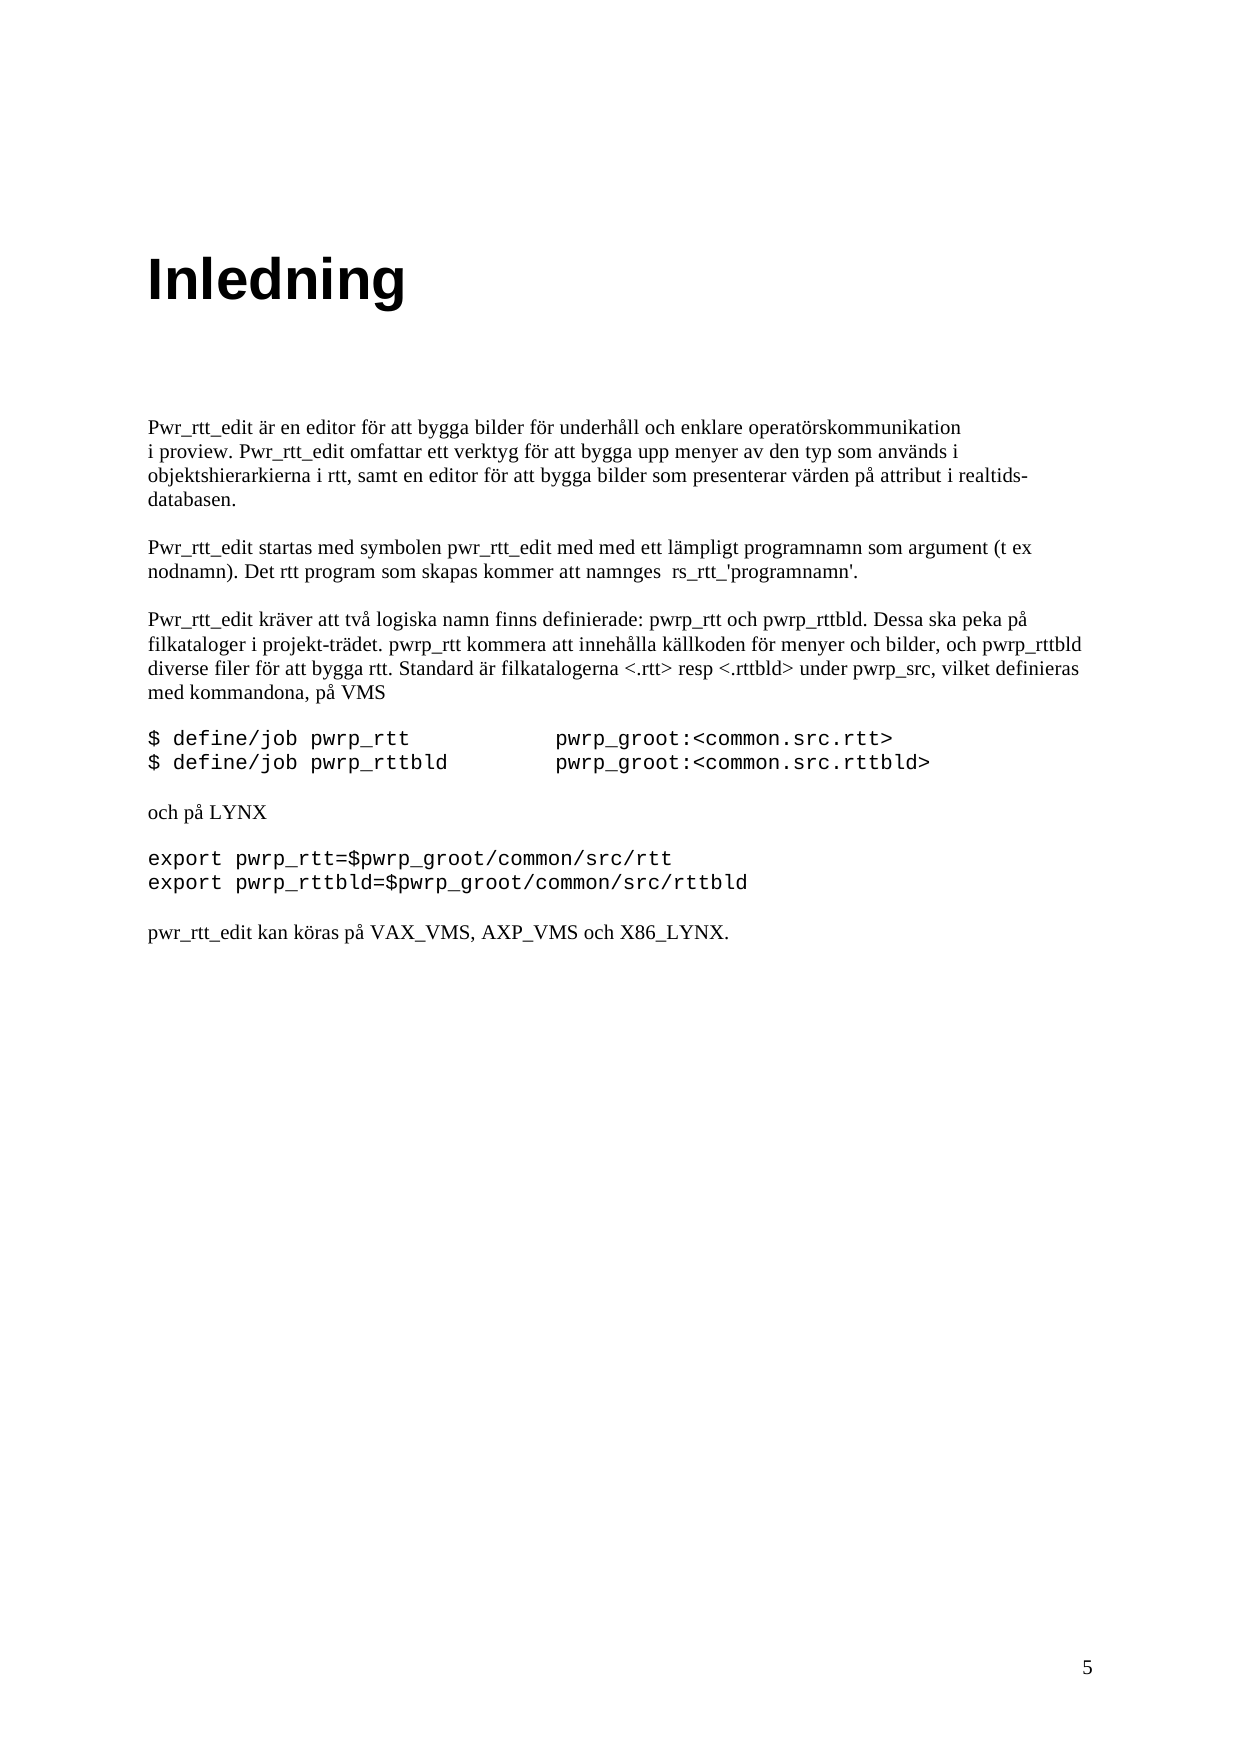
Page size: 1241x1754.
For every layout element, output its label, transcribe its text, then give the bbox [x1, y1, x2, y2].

text Pwr_rtt_edit startas med symbolen pwr_rtt_edit med med ett lämpligt programnamn som argument (t ex nodnamn). Det rtt program som skapas kommer att namnges rs_rtt_'programnamn'. [148, 535, 1093, 583]
subtitle Inledning [148, 245, 1093, 312]
text Pwr_rtt_edit kräver att två logiska namn finns definierade: pwrp_rtt och pwrp_rttbld. Dessa ska peka på filkataloger i projekt-trädet. pwrp_rtt kommera att innehålla källkoden för menyer och bilder, och pwrp_rttbld diverse filer för att bygga rtt. Standard är filkatalogerna <.rtt> resp <.rttbld> under pwrp_src, vilket definieras med kommandona, på VMS [148, 607, 1093, 703]
text i proview. Pwr_rtt_edit omfattar ett verktyg för att bygga upp menyer av den typ som används i objektshierarkierna i rtt, samt en editor för att bygga bilder som presenterar värden på attribut i realtids-databasen. [148, 439, 1093, 511]
text export pwrp_rtt=$pwrp_groot/common/src/rtt [148, 848, 1093, 872]
text pwr_rtt_edit kan köras på VAX_VMS, AXP_VMS och X86_LYNX. [148, 920, 1093, 944]
text $ define/job pwrp_rttbld pwrp_groot:<common.src.rttbld> [148, 752, 1093, 776]
text och på LYNX [148, 799, 1093, 824]
text Pwr_rtt_edit är en editor för att bygga bilder för underhåll och enklare operatörskommunikation [148, 415, 1093, 439]
text export pwrp_rttbld=$pwrp_groot/common/src/rttbld [148, 872, 1093, 896]
text $ define/job pwrp_rtt pwrp_groot:<common.src.rtt> [148, 728, 1093, 752]
